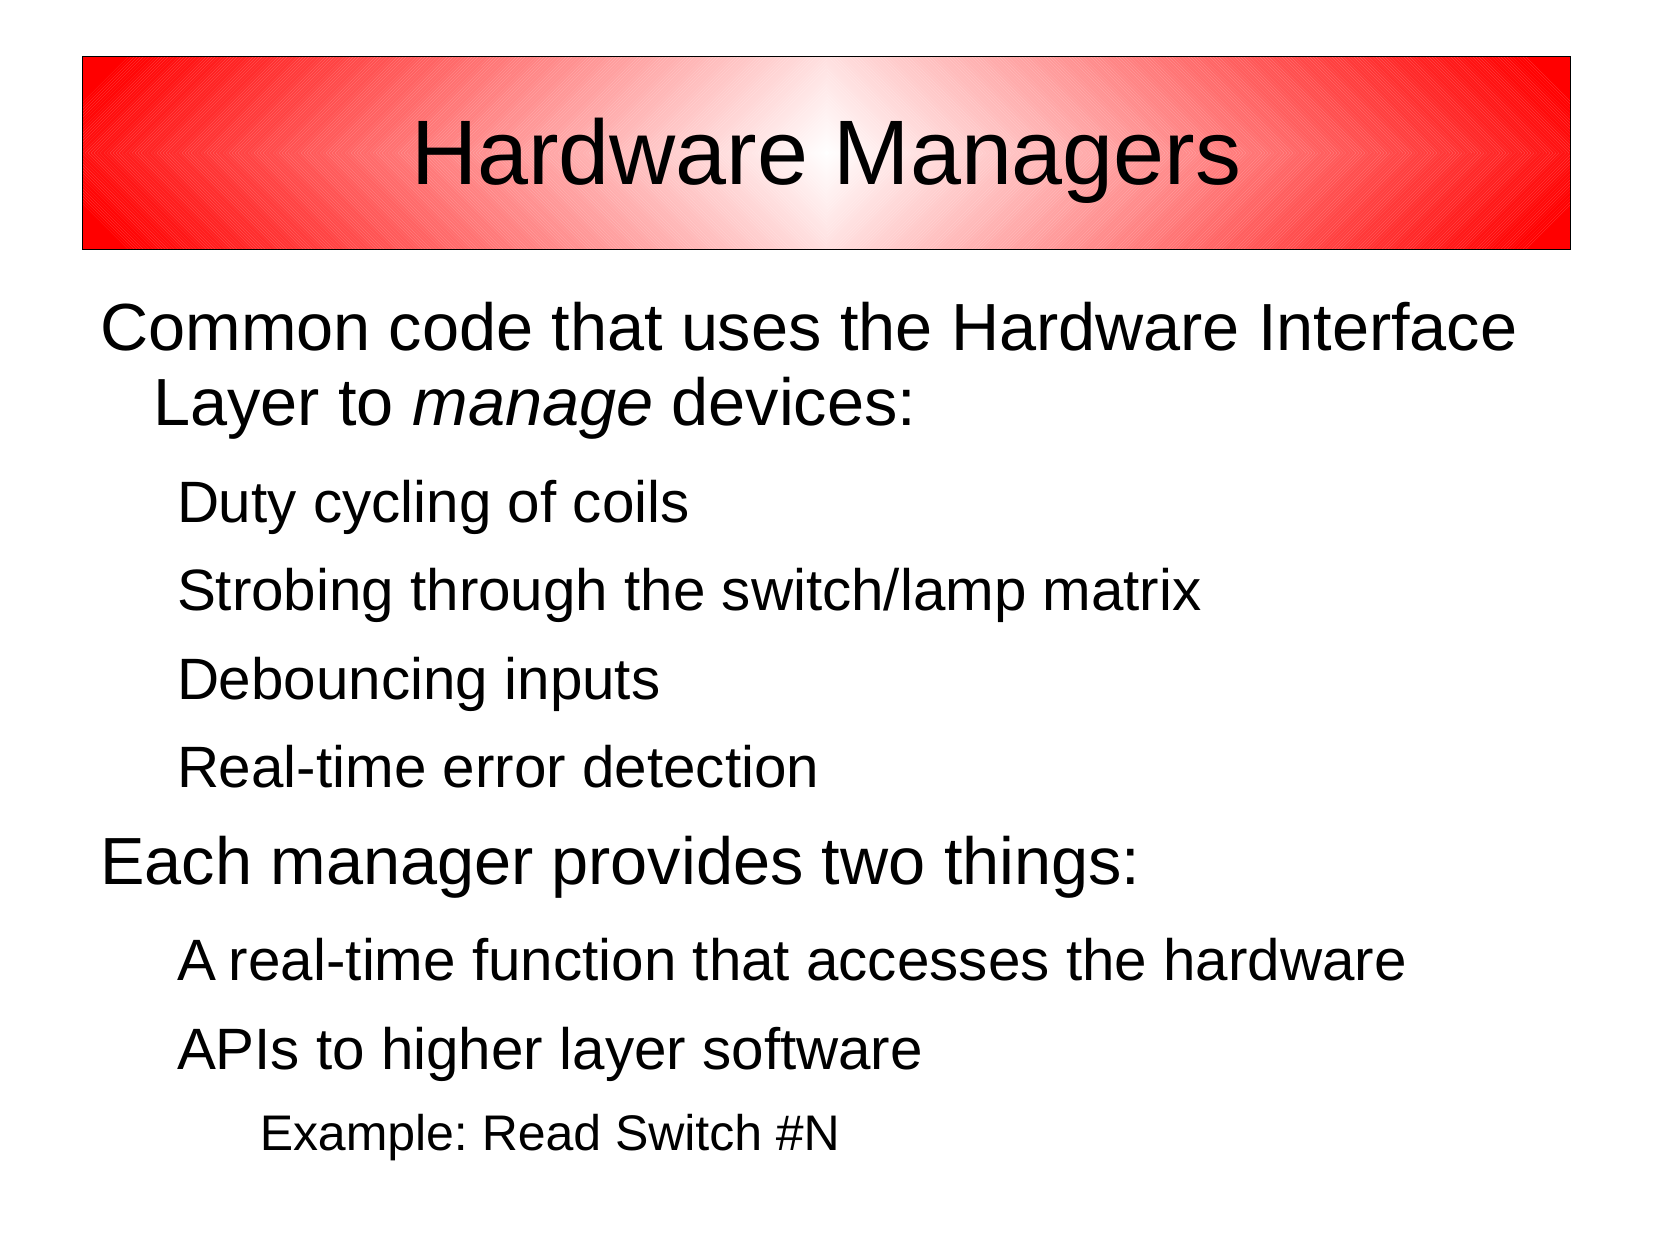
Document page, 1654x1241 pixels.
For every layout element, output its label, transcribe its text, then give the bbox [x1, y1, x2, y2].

title Hardware Managers [82, 56, 1571, 250]
list Common code that uses the Hardware Interface Layer to manage devices: Duty cycling of coils Strobing through the switch/lamp matrix Debouncing inputs Real-time error detection Each manager provides two things: A real-time function that accesses the hardware APIs to higher layer software Example: Read Switch #N [82, 290, 1571, 1159]
